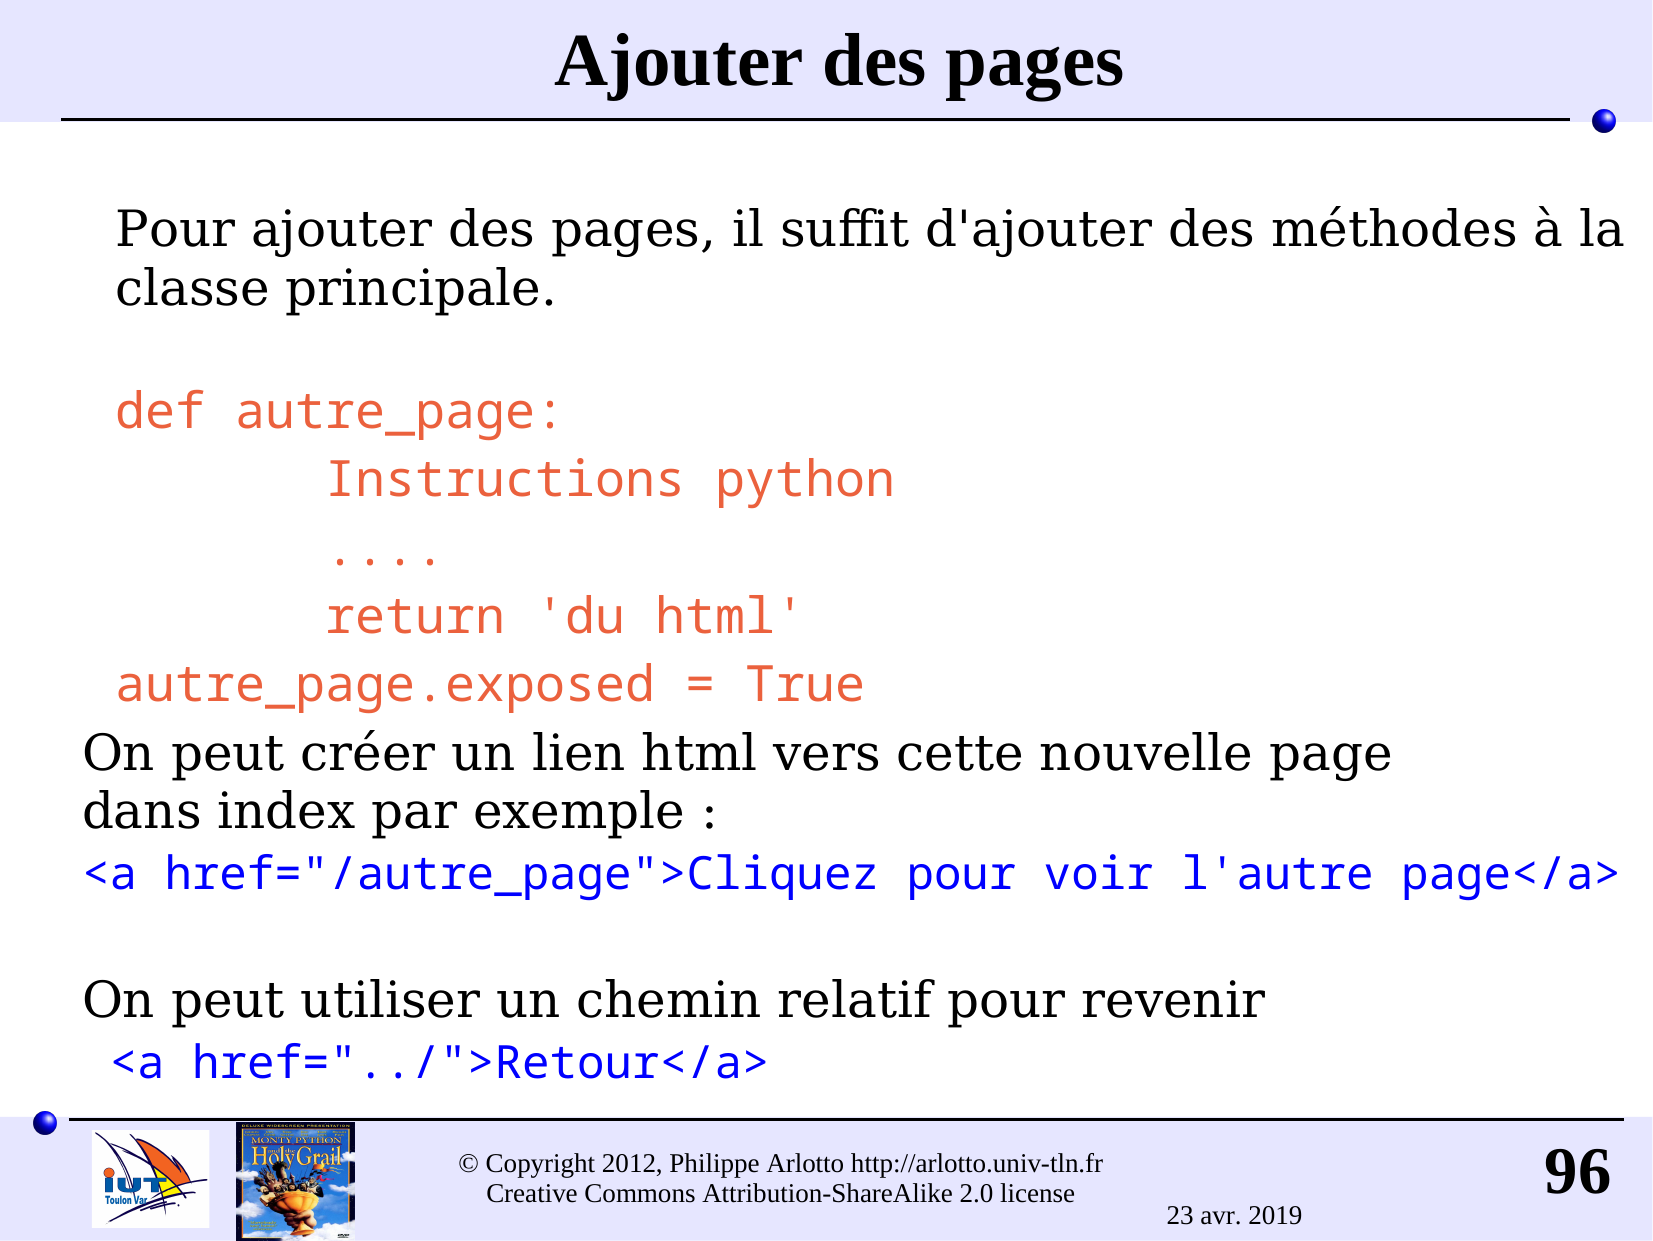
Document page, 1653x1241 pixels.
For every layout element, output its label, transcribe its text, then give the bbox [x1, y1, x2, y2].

text_box Pour ajouter des pages, il suffit d'ajouter des méthodes à la classe principale. def autre_page: Instructions python .... return 'du html' autre_page.exposed = True [115, 200, 1628, 783]
title Ajouter des pages [95, 11, 1585, 110]
picture [236, 1122, 355, 1241]
text_box On peut créer un lien html vers cette nouvelle page dans index par exemple : <a href="/autre_page">Cliquez pour voir l'autre page</a> On peut utiliser un chemin relatif pour revenir <a href="../">Retour</a> [82, 723, 1623, 1118]
